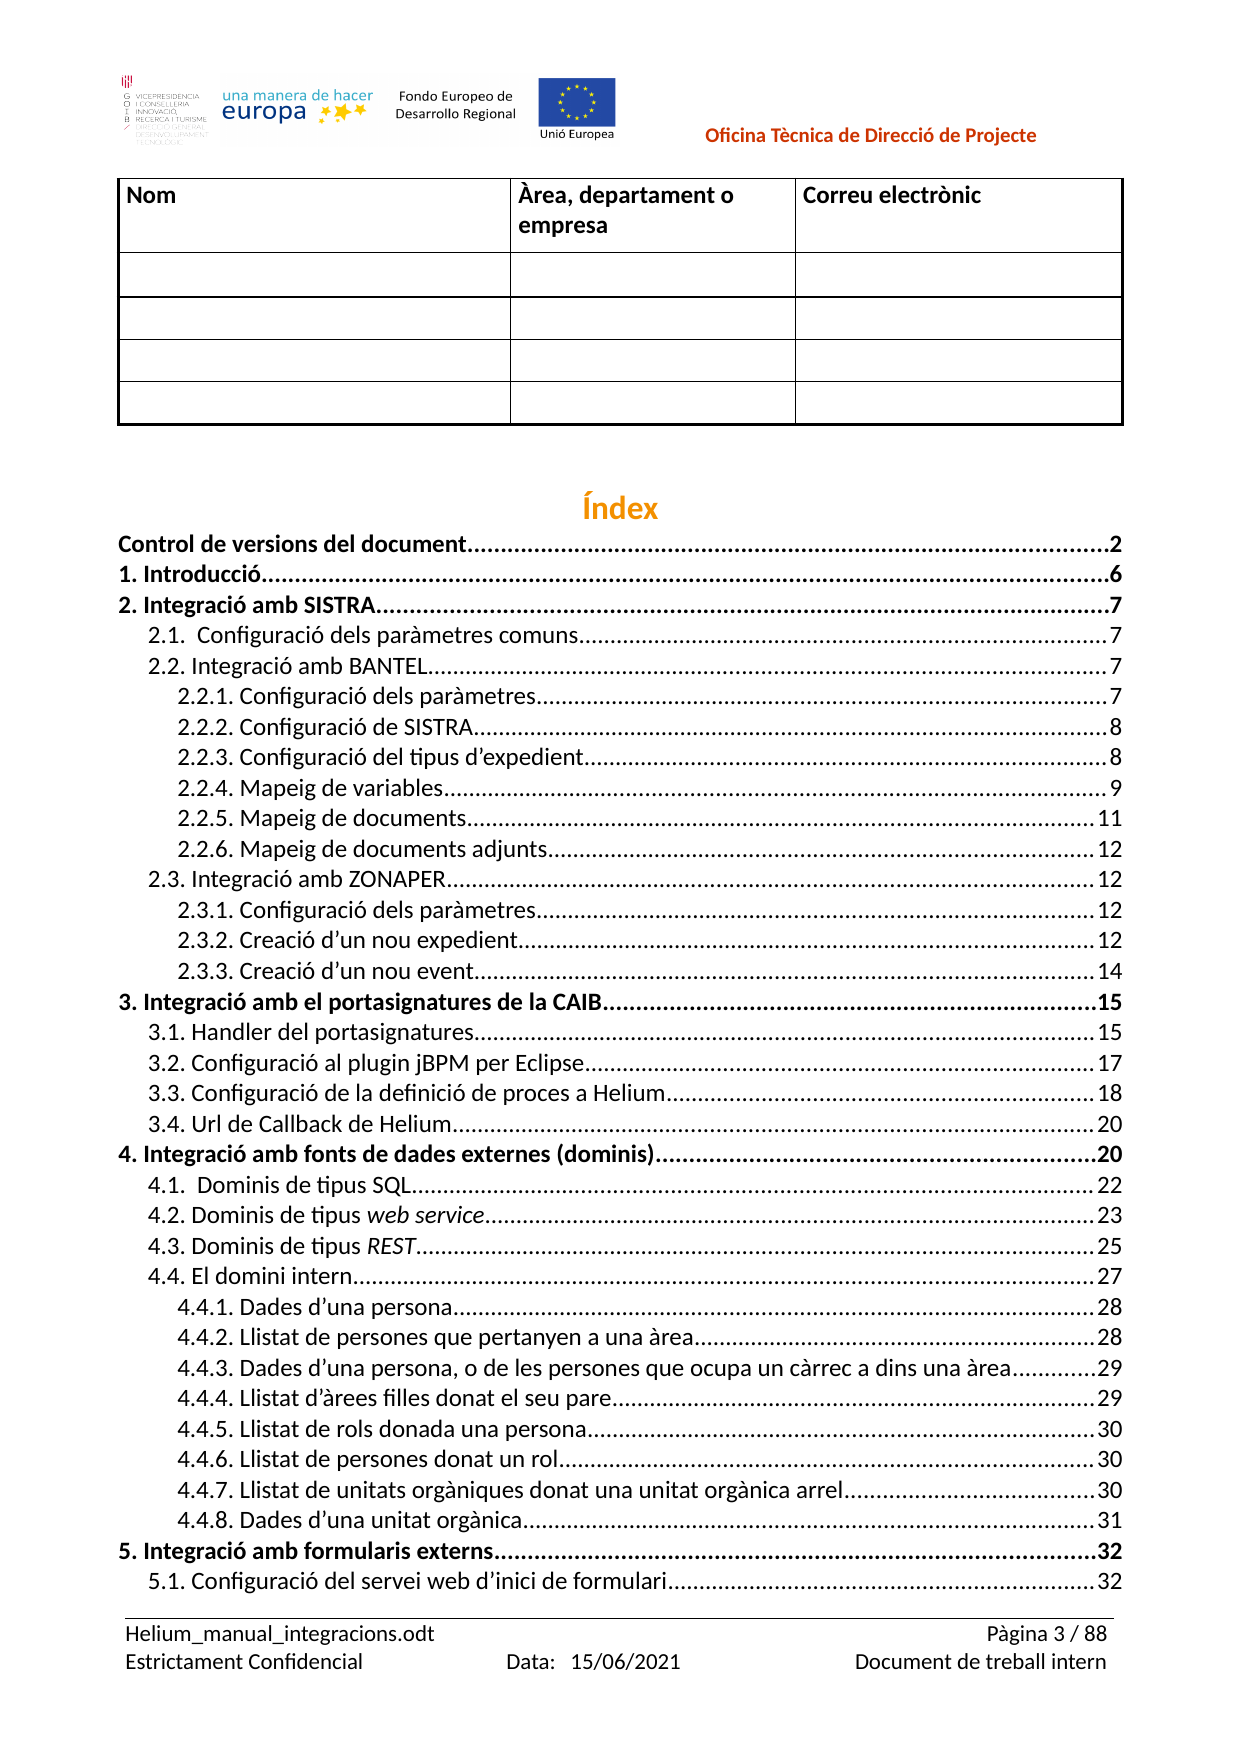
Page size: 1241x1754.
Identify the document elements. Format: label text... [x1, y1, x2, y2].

text 3.3. Configuració de la definició de proces a Helium 18 [148, 1077, 1122, 1108]
text 4.4. El domini intern 27 [148, 1260, 1122, 1291]
table_cell Àrea, departament o empresa [511, 179, 795, 252]
text Índex [118, 487, 1122, 528]
text 2.3.2. Creació d’un nou expedient 12 [177, 924, 1122, 955]
picture [219, 73, 621, 147]
text 4.4.4. Llistat d’àrees filles donat el seu pare 29 [177, 1382, 1122, 1413]
text 4.4.7. Llistat de unitats orgàniques donat una unitat orgànica arrel 30 [177, 1474, 1122, 1504]
text 3.1. Handler del portasignatures 15 [148, 1016, 1122, 1047]
table_cell [120, 253, 510, 296]
table_cell [796, 382, 1121, 423]
table_cell Correu electrònic [796, 179, 1121, 252]
text 4.3. Dominis de tipus REST 25 [148, 1230, 1122, 1260]
text 5.1. Configuració del servei web d’inici de formulari 32 [148, 1566, 1122, 1596]
text 5. Integració amb formularis externs 32 [118, 1535, 1122, 1566]
text Control de versions del document 2 [118, 528, 1122, 558]
table_cell [511, 298, 795, 338]
text 2.2.4. Mapeig de variables 9 [177, 772, 1122, 802]
text 4.4.8. Dades d’una unitat orgànica 31 [177, 1504, 1122, 1535]
text 4.4.2. Llistat de persones que pertanyen a una àrea 28 [177, 1321, 1122, 1352]
table_cell [796, 340, 1121, 381]
text 2.2.5. Mapeig de documents 11 [177, 802, 1122, 833]
table_cell Nom [120, 179, 510, 252]
picture [118, 73, 213, 147]
table_cell [120, 340, 510, 381]
text 2.1. Configuració dels paràmetres comuns 7 [148, 619, 1122, 650]
text 4.1. Dominis de tipus SQL 22 [148, 1169, 1122, 1199]
text 4.4.5. Llistat de rols donada una persona 30 [177, 1413, 1122, 1443]
text 4.4.3. Dades d’una persona, o de les persones que ocupa un càrrec a dins una àrea 29 [177, 1352, 1122, 1382]
text 3.2. Configuració al plugin jBPM per Eclipse 17 [148, 1047, 1122, 1077]
text 3. Integració amb el portasignatures de la CAIB 15 [118, 986, 1122, 1016]
table_cell [796, 298, 1121, 338]
text 2.2.3. Configuració del tipus d’expedient 8 [177, 741, 1122, 772]
table_cell [120, 382, 510, 423]
text 1. Introducció 6 [118, 558, 1122, 589]
text 2.2.1. Configuració dels paràmetres 7 [177, 680, 1122, 711]
table_cell [796, 253, 1121, 296]
text 2.3.1. Configuració dels paràmetres 12 [177, 894, 1122, 924]
text 4. Integració amb fonts de dades externes (dominis) 20 [118, 1138, 1122, 1169]
text 2.2.2. Configuració de SISTRA 8 [177, 711, 1122, 741]
text 2.3. Integració amb ZONAPER 12 [148, 863, 1122, 894]
text 2.2.6. Mapeig de documents adjunts 12 [177, 833, 1122, 863]
text 4.4.1. Dades d’una persona 28 [177, 1291, 1122, 1321]
table_cell [511, 382, 795, 423]
text 3.4. Url de Callback de Helium 20 [148, 1108, 1122, 1138]
text 2. Integració amb SISTRA 7 [118, 589, 1122, 619]
table_cell [511, 340, 795, 381]
text 2.3.3. Creació d’un nou event 14 [177, 955, 1122, 986]
table_cell [120, 298, 510, 338]
table_cell [511, 253, 795, 296]
text 2.2. Integració amb BANTEL 7 [148, 650, 1122, 680]
text 4.4.6. Llistat de persones donat un rol 30 [177, 1443, 1122, 1474]
text 4.2. Dominis de tipus web service 23 [148, 1199, 1122, 1230]
